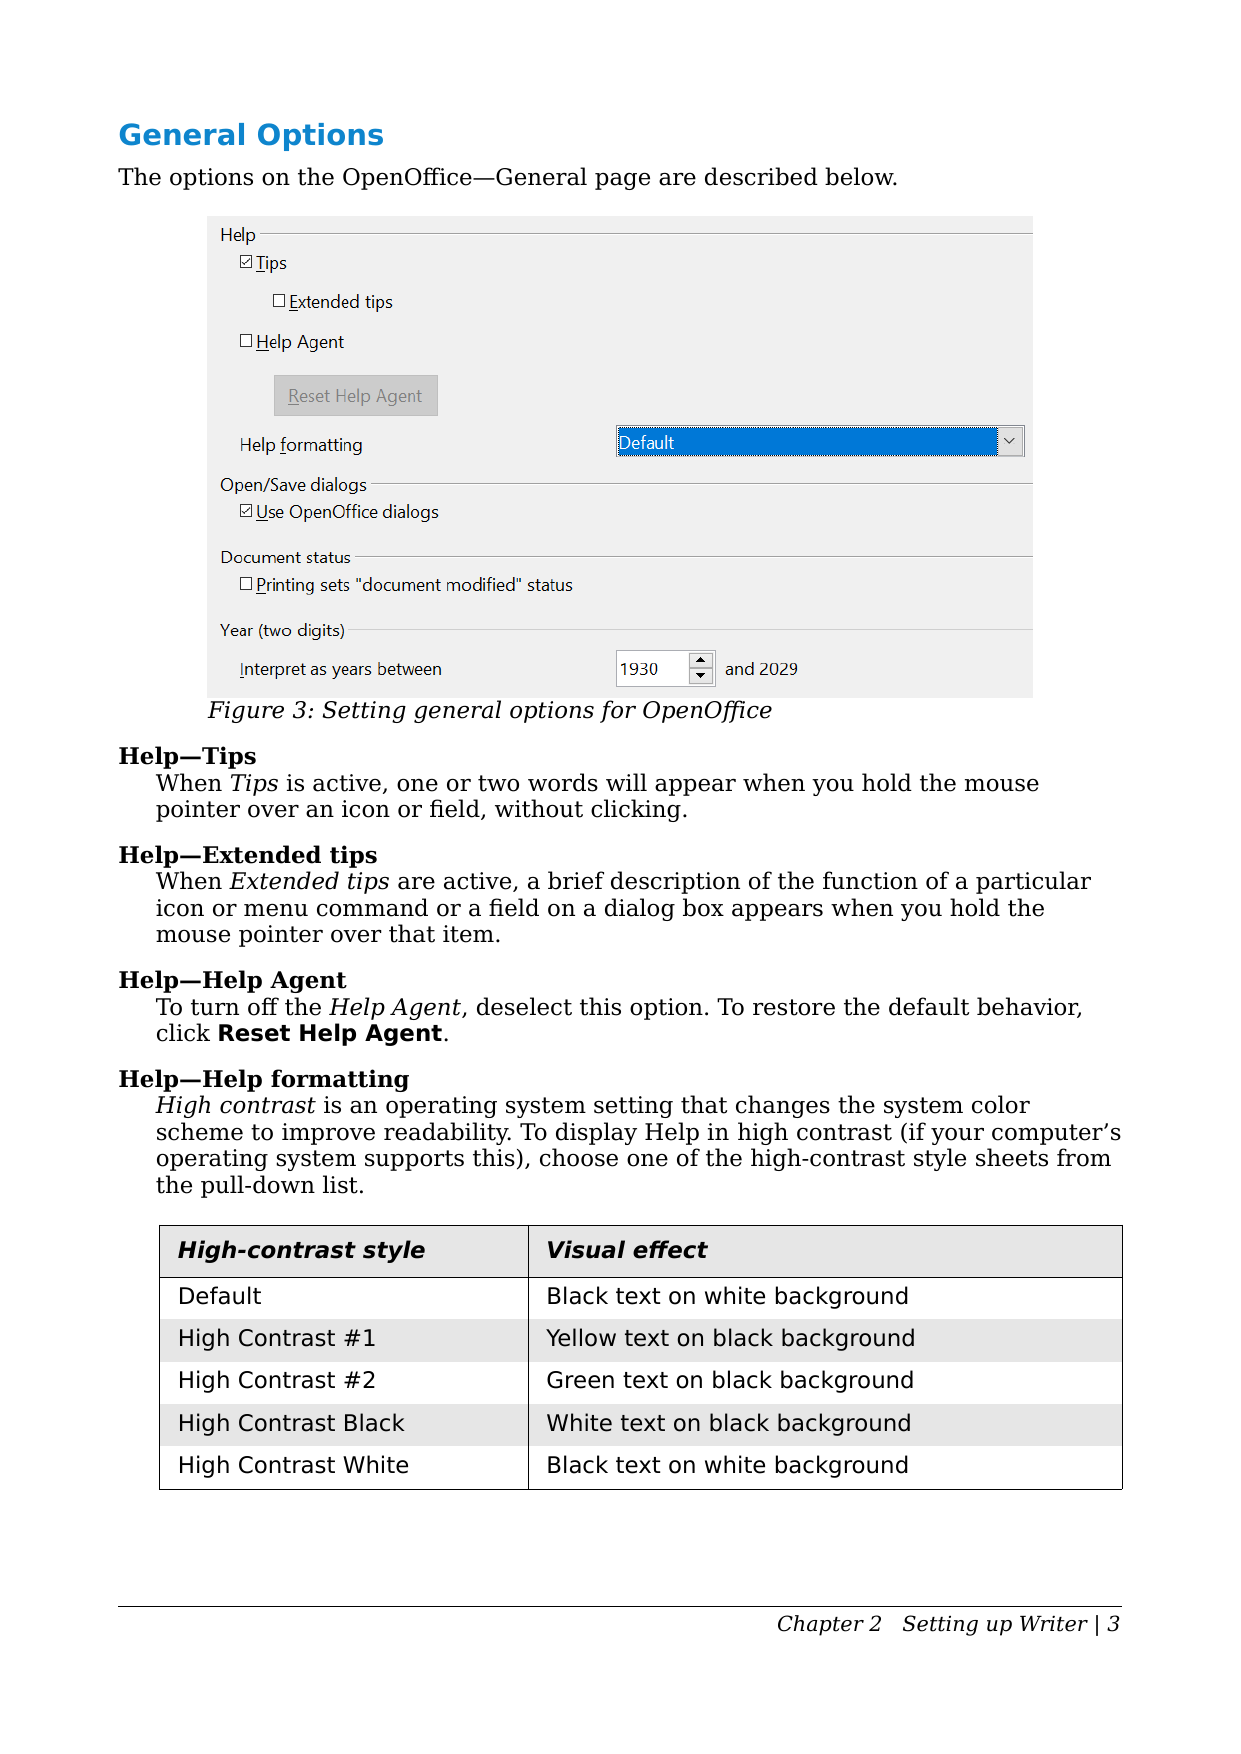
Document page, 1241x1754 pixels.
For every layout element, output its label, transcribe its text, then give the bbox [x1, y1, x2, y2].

text Help—Help Agent [118, 967, 1122, 994]
picture [207, 216, 1033, 698]
table_cell High Contrast #2 [160, 1362, 528, 1404]
text To turn off the Help Agent, deselect this option. To restore the default behavior, click Reset Help Agent. [156, 994, 1122, 1047]
table_cell High Contrast #1 [160, 1319, 528, 1362]
table_header Visual effect [529, 1226, 1122, 1277]
text Help—Extended tips [118, 841, 1122, 868]
table_header High-contrast style [160, 1226, 528, 1277]
text Figure 3: Setting general options for OpenOffice [208, 698, 1032, 724]
table_cell Yellow text on black background [529, 1319, 1122, 1362]
table_cell High Contrast White [160, 1446, 528, 1488]
text High contrast is an operating system setting that changes the system color scheme to improve readability. To display Help in high contrast (if your computer’s operating system supports this), choose one of the high-contrast style sheets from the pull-down list. [156, 1092, 1122, 1199]
table_cell White text on black background [529, 1404, 1122, 1446]
subtitle General Options [118, 118, 1122, 152]
text Help—Tips [118, 743, 1122, 770]
text The options on the OpenOffice—General page are described below. [118, 164, 1122, 191]
text When Extended tips are active, a brief description of the function of a particular icon or menu command or a field on a dialog box appears when you hold the mouse pointer over that item. [156, 868, 1122, 948]
table_cell Green text on black background [529, 1362, 1122, 1404]
text When Tips is active, one or two words will appear when you hold the mouse pointer over an icon or field, without clicking. [156, 770, 1122, 823]
table_cell High Contrast Black [160, 1404, 528, 1446]
text Help—Help formatting [118, 1065, 1122, 1092]
table_cell Default [160, 1278, 528, 1319]
table_cell Black text on white background [529, 1278, 1122, 1319]
table_cell Black text on white background [529, 1446, 1122, 1488]
